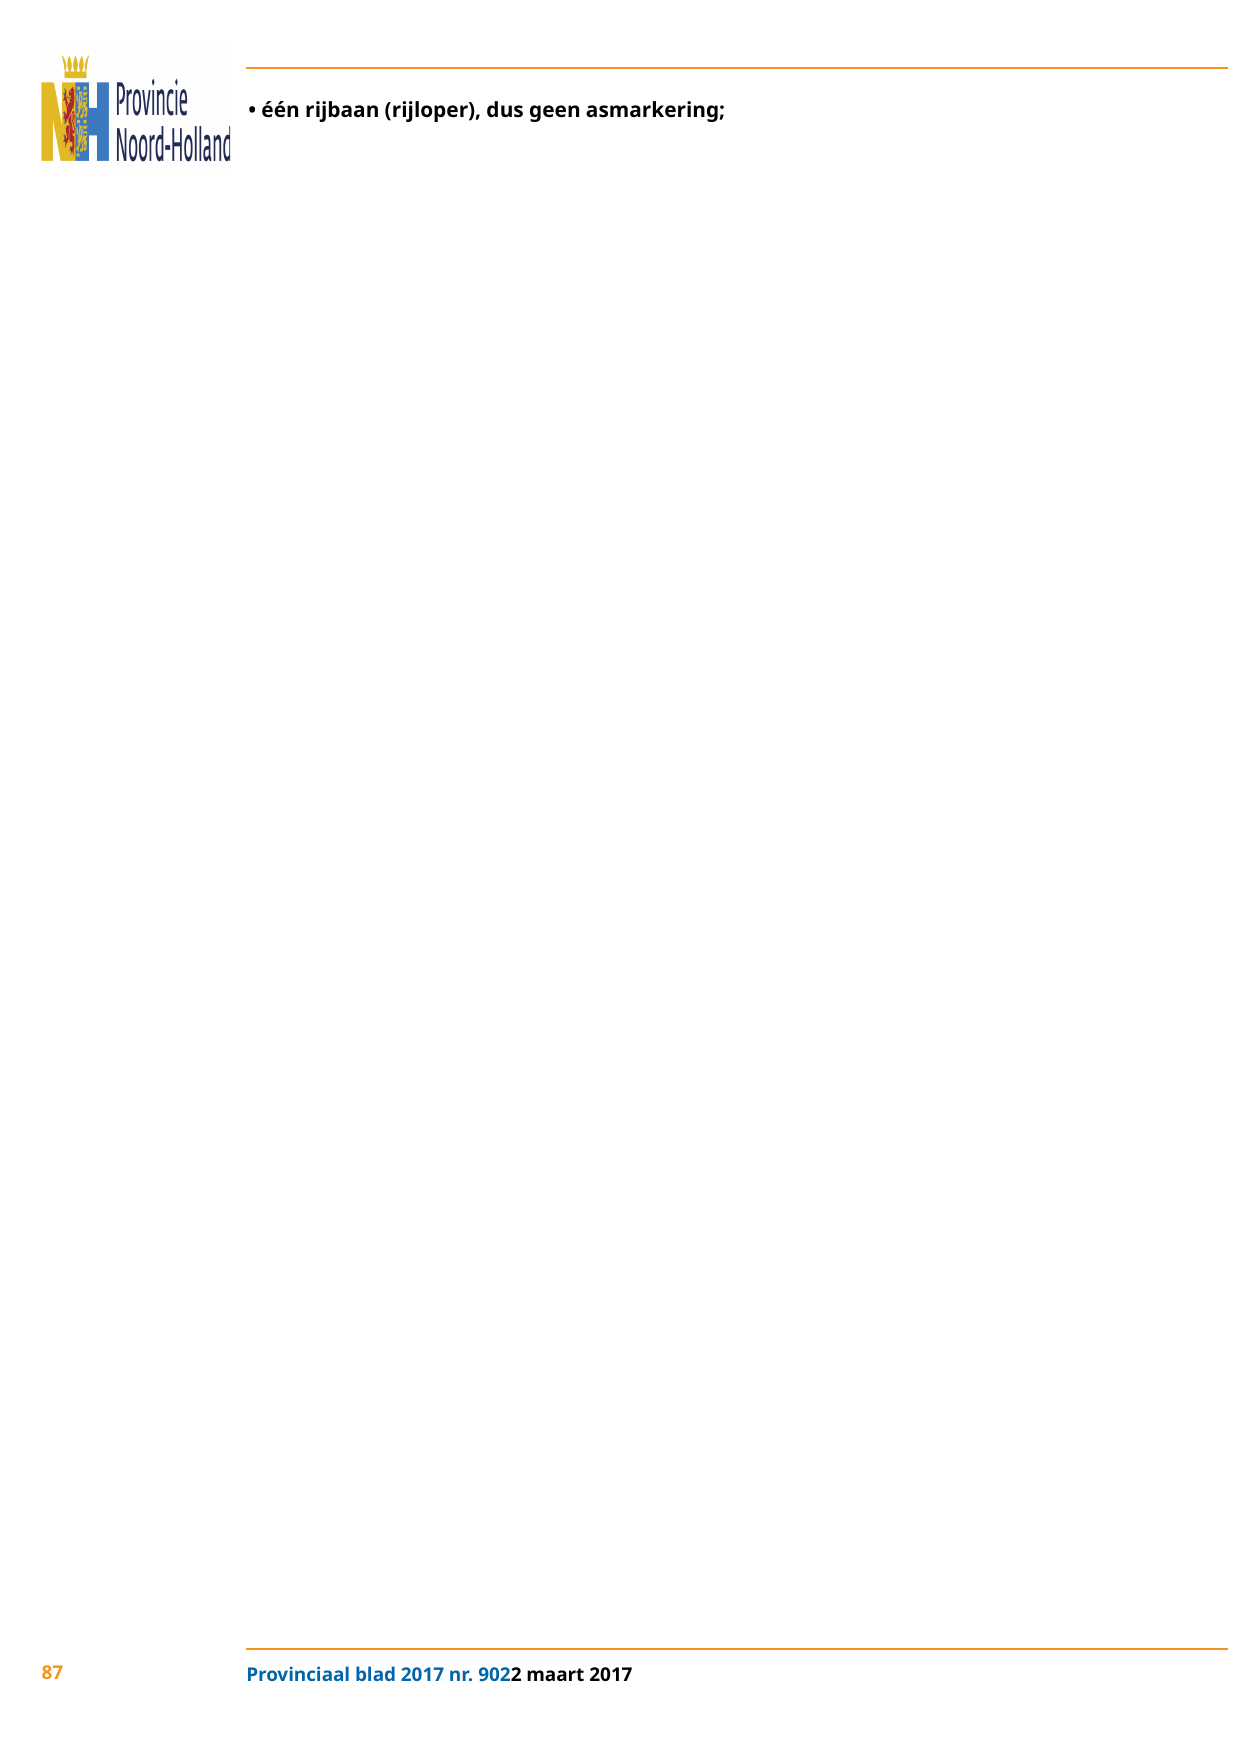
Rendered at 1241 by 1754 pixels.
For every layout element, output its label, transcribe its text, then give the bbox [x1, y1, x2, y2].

text • één rijbaan (rijloper), dus geen asmarkering; [248, 95, 1152, 123]
picture [41, 47, 231, 172]
